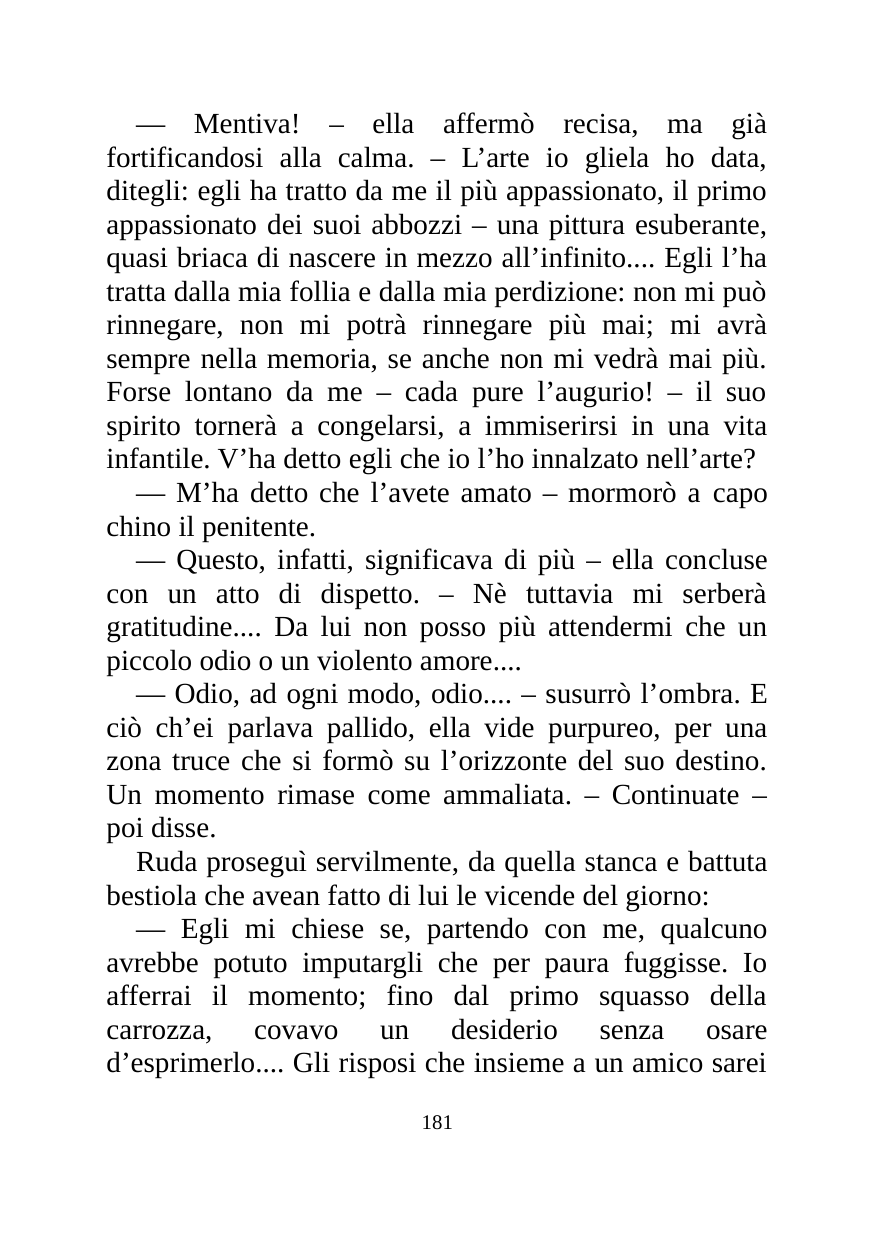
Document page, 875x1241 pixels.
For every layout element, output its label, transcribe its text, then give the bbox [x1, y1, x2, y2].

text Ruda proseguì servilmente, da quella stanca e battuta bestiola che avean fatto di lui le vicende del giorno: [106, 844, 768, 911]
text — Odio, ad ogni modo, odio.... – susurrò l’ombra. E ciò ch’ei parlava pallido, ella vide purpureo, per una zona truce che si formò su l’orizzonte del suo destino. Un momento rimase come ammaliata. – Continuate – poi disse. [106, 676, 768, 844]
text — Mentiva! – ella affermò recisa, ma già fortificandosi alla calma. – L’arte io gliela ho data, ditegli: egli ha tratto da me il più appassionato, il primo appassionato dei suoi abbozzi – una pittura esuberante, quasi briaca di nascere in mezzo all’infinito.... Egli l’ha tratta dalla mia follia e dalla mia perdizione: non mi può rinnegare, non mi potrà rinnegare più mai; mi avrà sempre nella memoria, se anche non mi vedrà mai più. Forse lontano da me – cada pure l’augurio! – il suo spirito tornerà a congelarsi, a immiserirsi in una vita infantile. V’ha detto egli che io l’ho innalzato nell’arte? [106, 106, 768, 475]
text — Questo, infatti, significava di più – ella concluse con un atto di dispetto. – Nè tuttavia mi serberà gratitudine.... Da lui non posso più attendermi che un piccolo odio o un violento amore.... [106, 542, 768, 676]
text — Egli mi chiese se, partendo con me, qualcuno avrebbe potuto imputargli che per paura fuggisse. Io afferrai il momento; fino dal primo squasso della carrozza, covavo un desiderio senza osare d’esprimerlo.... Gli risposi che insieme a un amico sarei [106, 911, 768, 1079]
text — M’ha detto che l’avete amato – mormorò a capo chino il penitente. [106, 475, 768, 542]
